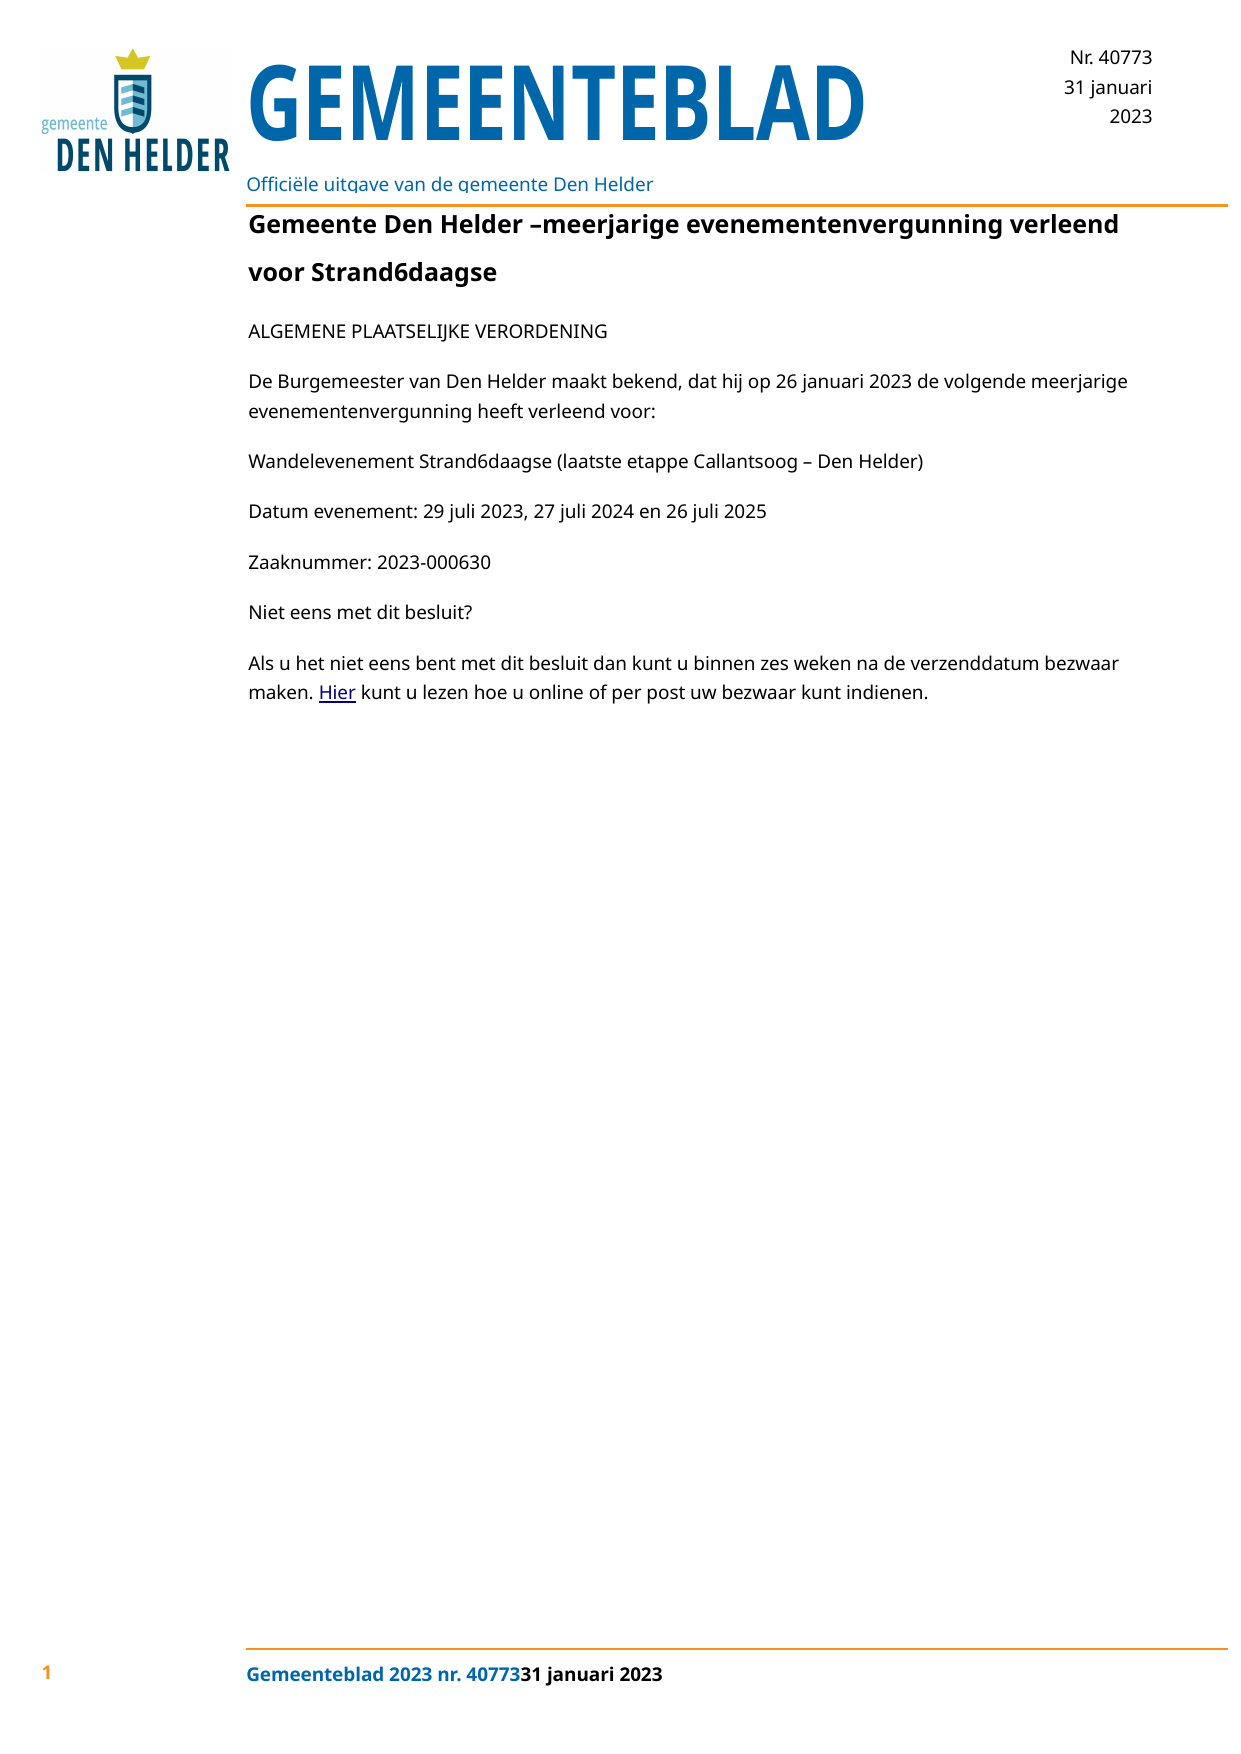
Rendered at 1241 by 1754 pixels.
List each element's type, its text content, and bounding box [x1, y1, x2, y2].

text ALGEMENE PLAATSELIJKE VERORDENING [248, 318, 1152, 344]
picture [130, 157, 135, 172]
picture [100, 154, 106, 172]
text Als u het niet eens bent met dit besluit dan kunt u binnen zes weken na de verzenddatum bezwaar maken. Hier kunt u lezen hoe u online of per post uw bezwaar kunt indienen. [248, 650, 1152, 705]
picture [63, 144, 68, 165]
text Zaaknummer: 2023-000630 [248, 549, 1152, 575]
text Niet eens met dit besluit? [248, 599, 1152, 625]
text Gemeente Den Helder –meerjarige evenementenvergunning verleend voor Strand6daagse [248, 207, 1152, 288]
picture [182, 144, 187, 165]
text Wandelevenement Strand6daagse (laatste etappe Callantsoog – Den Helder) [248, 448, 1152, 474]
picture [220, 160, 224, 172]
text Datum evenement: 29 juli 2023, 27 juli 2024 en 26 juli 2025 [248, 499, 1152, 524]
text De Burgemeester van Den Helder maakt bekend, dat hij op 26 januari 2023 de volgende meerjarige evenementenvergunning heeft verleend voor: [248, 368, 1152, 424]
picture [41, 47, 231, 172]
